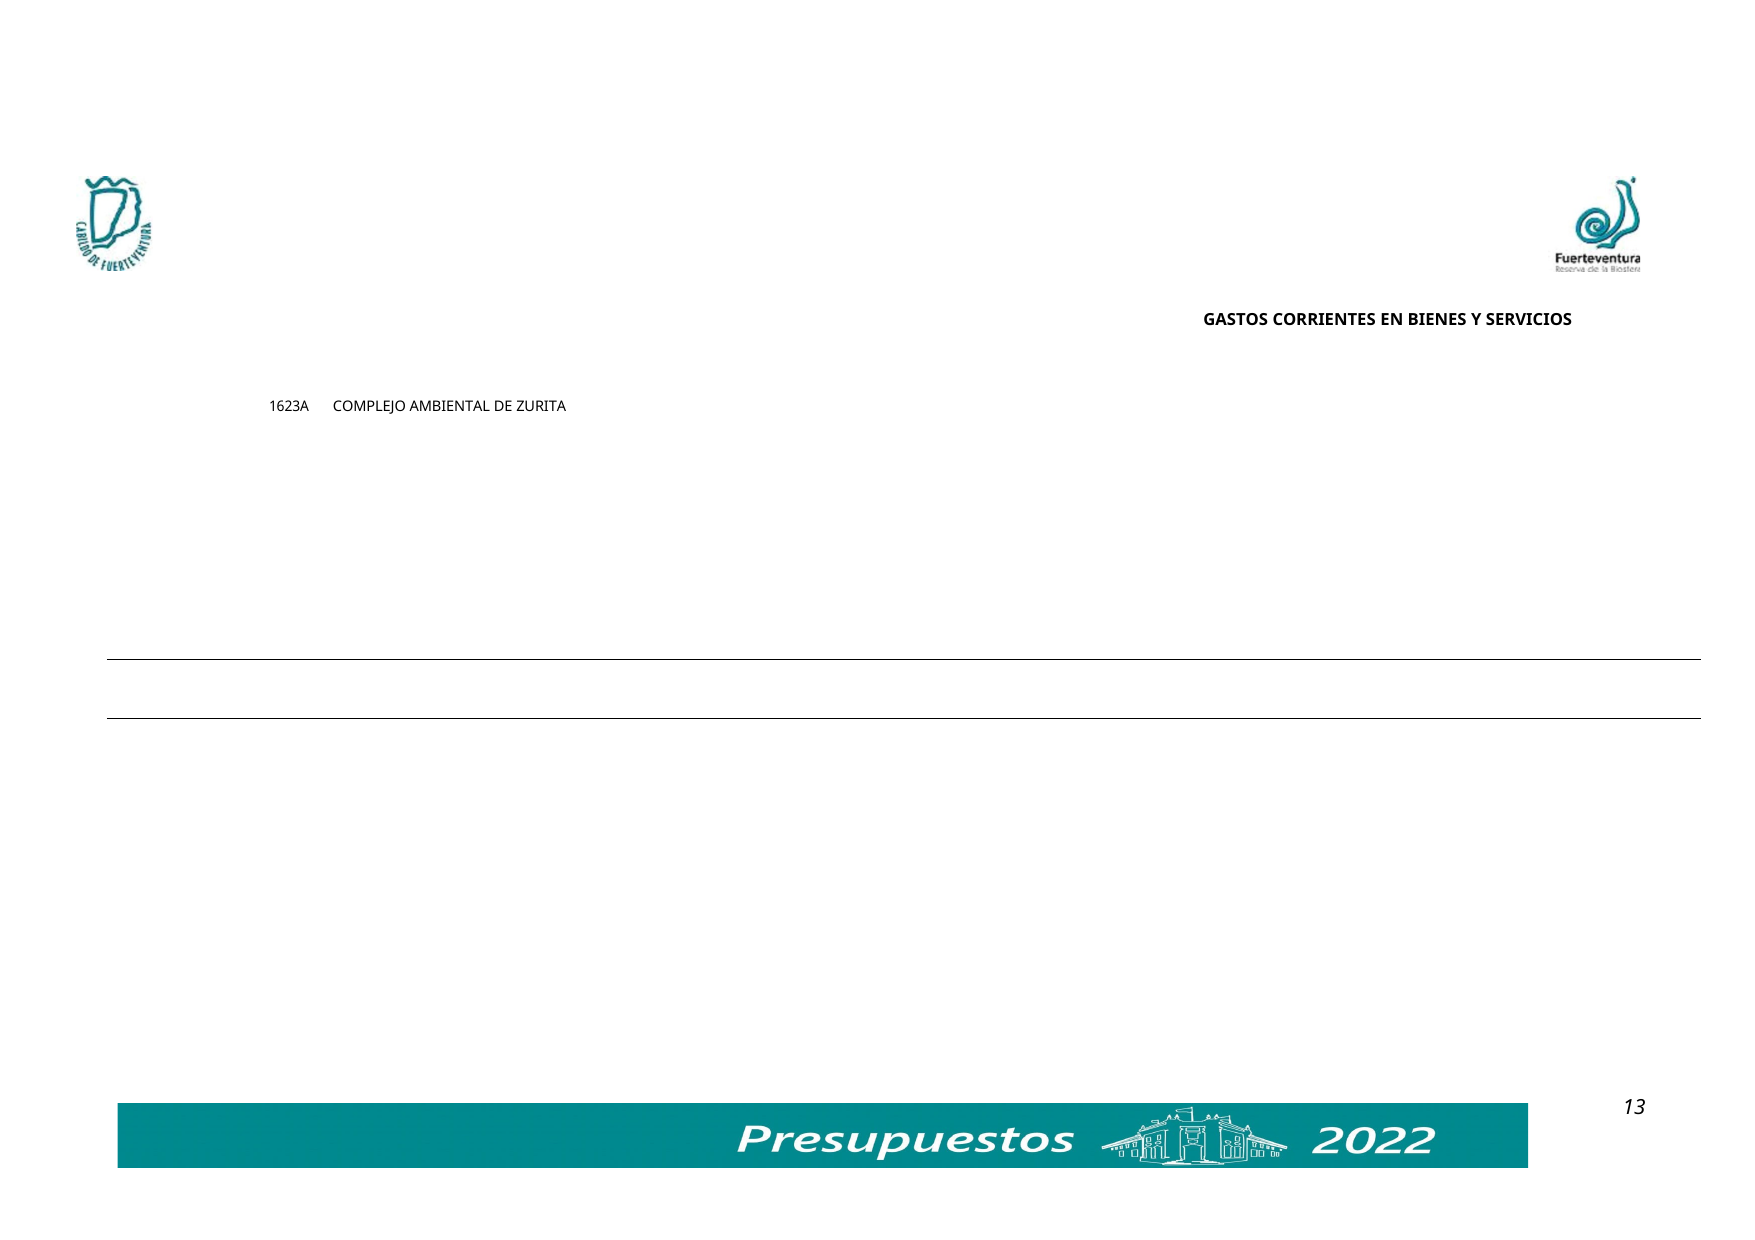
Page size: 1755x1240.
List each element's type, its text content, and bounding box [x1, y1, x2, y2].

table_cell COMPLEJO AMBIENTAL DE ZURITA [321, 388, 570, 423]
table_cell 1623A [59, 388, 321, 423]
